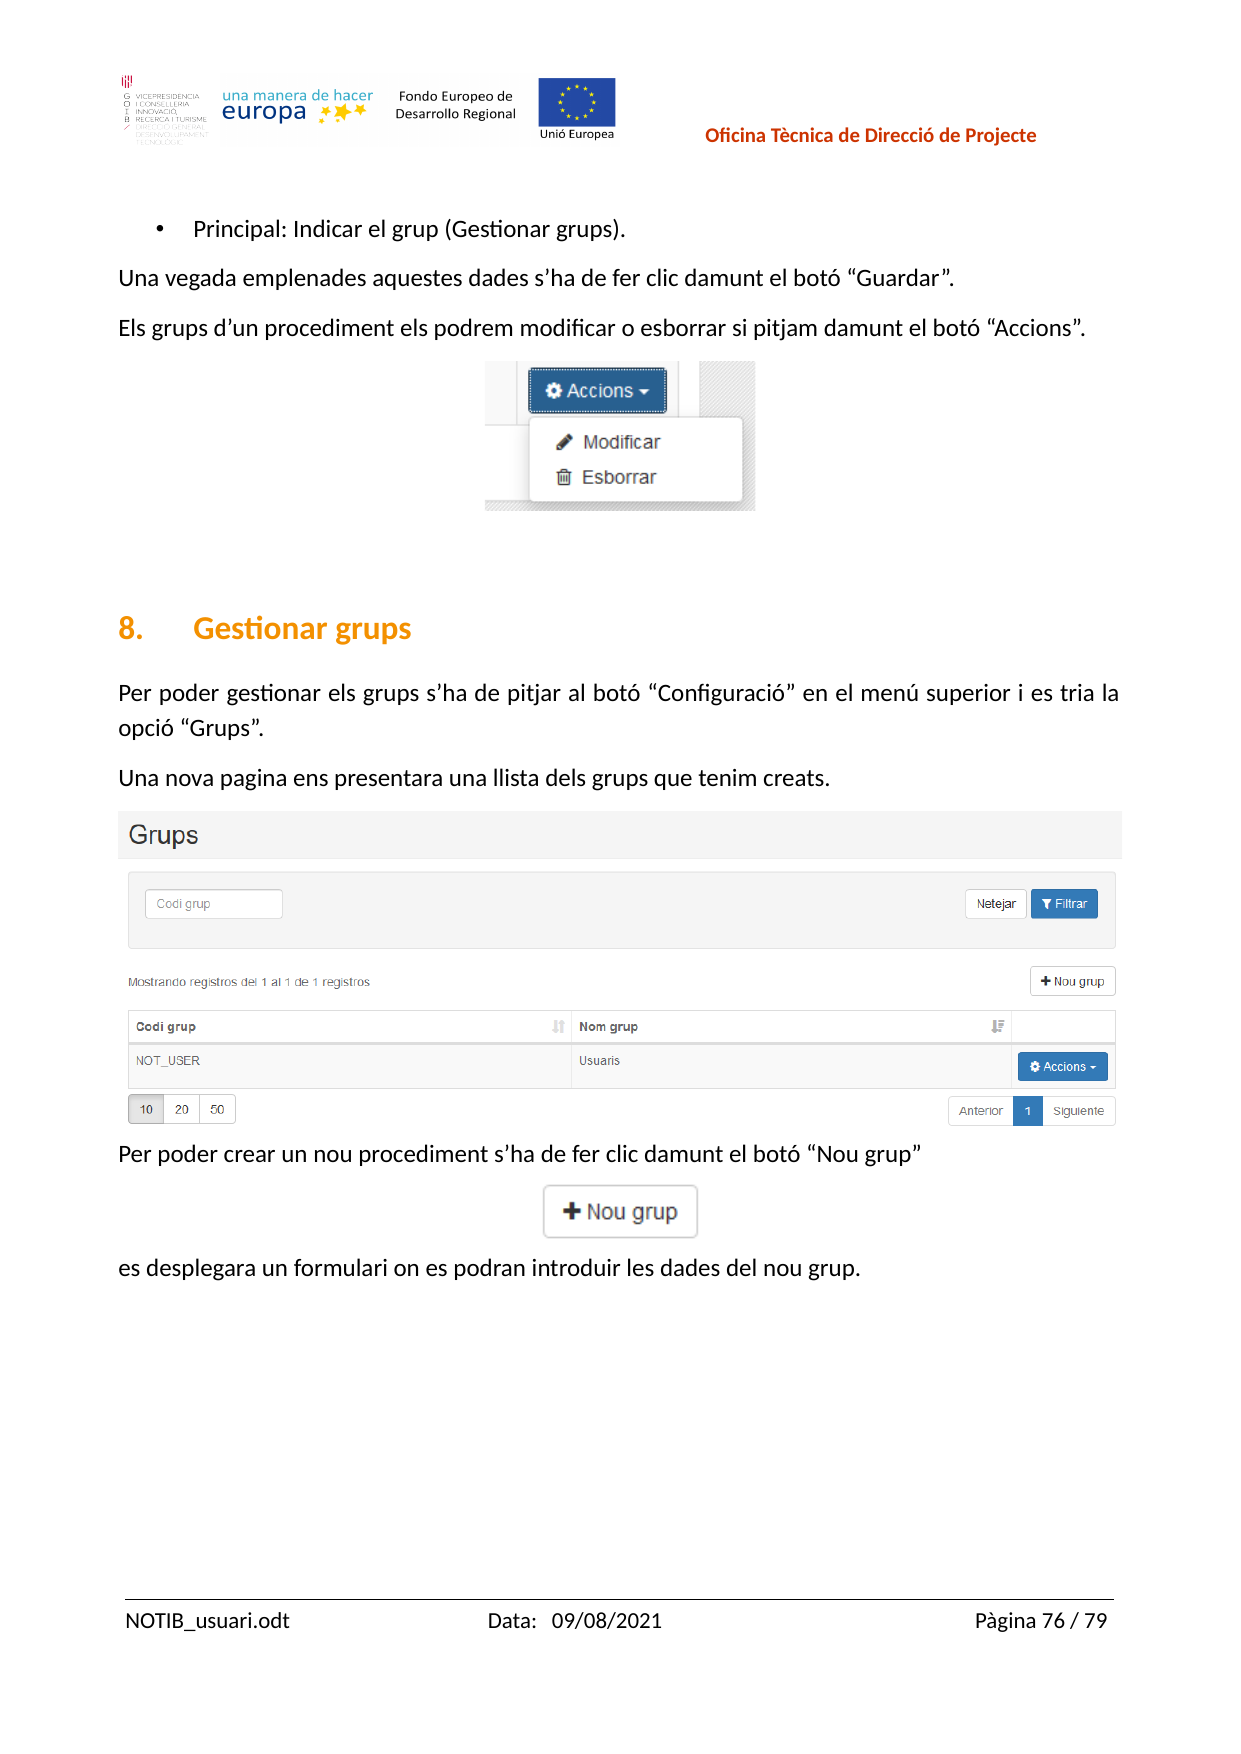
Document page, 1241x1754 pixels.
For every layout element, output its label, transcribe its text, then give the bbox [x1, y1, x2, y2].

text Una nova pagina ens presentara una llista dels grups que tenim creats. [118, 762, 1122, 793]
picture [484, 361, 756, 511]
subtitle Gestionar grups [118, 607, 1122, 648]
text Els grups d’un procediment els podrem modificar o esborrar si pitjam damunt el botó “Accions”. [118, 312, 1122, 343]
picture [219, 73, 621, 147]
picture [537, 1174, 703, 1248]
picture [118, 73, 213, 147]
text Una vegada emplenades aquestes dades s’ha de fer clic damunt el botó “Guardar”. [118, 263, 1122, 293]
list Principal: Indicar el grup (Gestionar grups). [156, 213, 1122, 243]
text Per poder crear un nou procediment s’ha de fer clic damunt el botó “Nou grup” [118, 1134, 1122, 1168]
text Per poder gestionar els grups s’ha de pitjar al botó “Configuració” en el menú superior i es tria la opció “Grups”. [118, 678, 1122, 743]
text es desplegara un formulari on es podran introduir les dades del nou grup. [118, 1248, 1122, 1283]
picture [118, 811, 1123, 1134]
